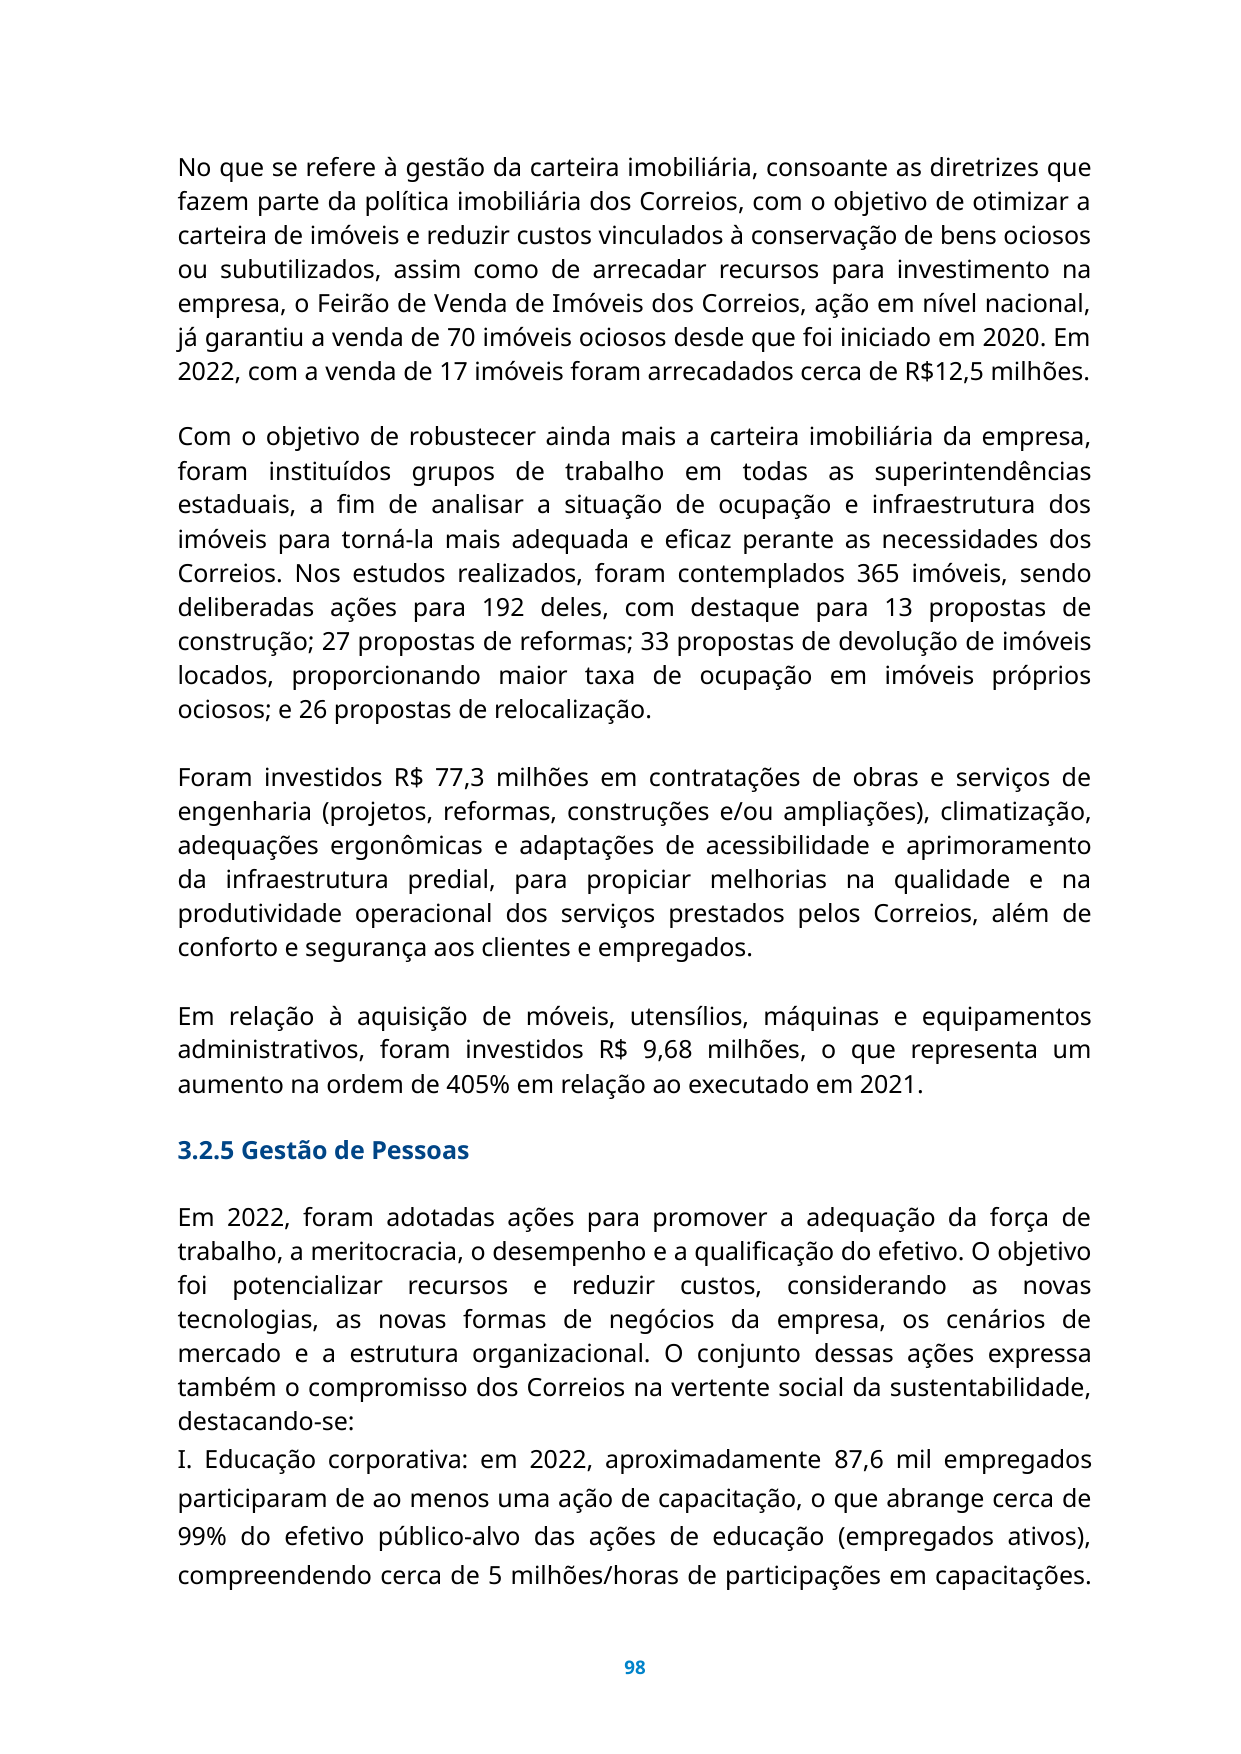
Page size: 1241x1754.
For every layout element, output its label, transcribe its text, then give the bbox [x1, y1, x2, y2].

text Foram investidos R$ 77,3 milhões em contratações de obras e serviços de engenharia (projetos, reformas, construções e/ou ampliações), climatização, adequações ergonômicas e adaptações de acessibilidade e aprimoramento da infraestrutura predial, para propiciar melhorias na qualidade e na produtividade operacional dos serviços prestados pelos Correios, além de conforto e segurança aos clientes e empregados. [177, 760, 1092, 964]
list Em 2022, foram adotadas ações para promover a adequação da força de trabalho, a meritocracia, o desempenho e a qualificação do efetivo. O objetivo foi potencializar recursos e reduzir custos, considerando as novas tecnologias, as novas formas de negócios da empresa, os cenários de mercado e a estrutura organizacional. O conjunto dessas ações expressa também o compromisso dos Correios na vertente social da sustentabilidade, destacando-se: [177, 1199, 1092, 1438]
text Em relação à aquisição de móveis, utensílios, máquinas e equipamentos administrativos, foram investidos R$ 9,68 milhões, o que representa um aumento na ordem de 405% em relação ao executado em 2021. [177, 998, 1092, 1100]
list I. Educação corporativa: em 2022, aproximadamente 87,6 mil empregados participaram de ao menos uma ação de capacitação, o que abrange cerca de 99% do efetivo público-alvo das ações de educação (empregados ativos), compreendendo cerca de 5 milhões/horas de participações em capacitações. [177, 1438, 1092, 1592]
text Com o objetivo de robustecer ainda mais a carteira imobiliária da empresa, foram instituídos grupos de trabalho em todas as superintendências estaduais, a fim de analisar a situação de ocupação e infraestrutura dos imóveis para torná-la mais adequada e eficaz perante as necessidades dos Correios. Nos estudos realizados, foram contemplados 365 imóveis, sendo deliberadas ações para 192 deles, com destaque para 13 propostas de construção; 27 propostas de reformas; 33 propostas de devolução de imóveis locados, proporcionando maior taxa de ocupação em imóveis próprios ociosos; e 26 propostas de relocalização. [177, 419, 1092, 726]
text No que se refere à gestão da carteira imobiliária, consoante as diretrizes que fazem parte da política imobiliária dos Correios, com o objetivo de otimizar a carteira de imóveis e reduzir custos vinculados à conservação de bens ociosos ou subutilizados, assim como de arrecadar recursos para investimento na empresa, o Feirão de Venda de Imóveis dos Correios, ação em nível nacional, já garantiu a venda de 70 imóveis ociosos desde que foi iniciado em 2020. Em 2022, com a venda de 17 imóveis foram arrecadados cerca de R$12,5 milhões. [177, 149, 1092, 388]
text 3.2.5 Gestão de Pessoas [177, 1133, 1092, 1167]
